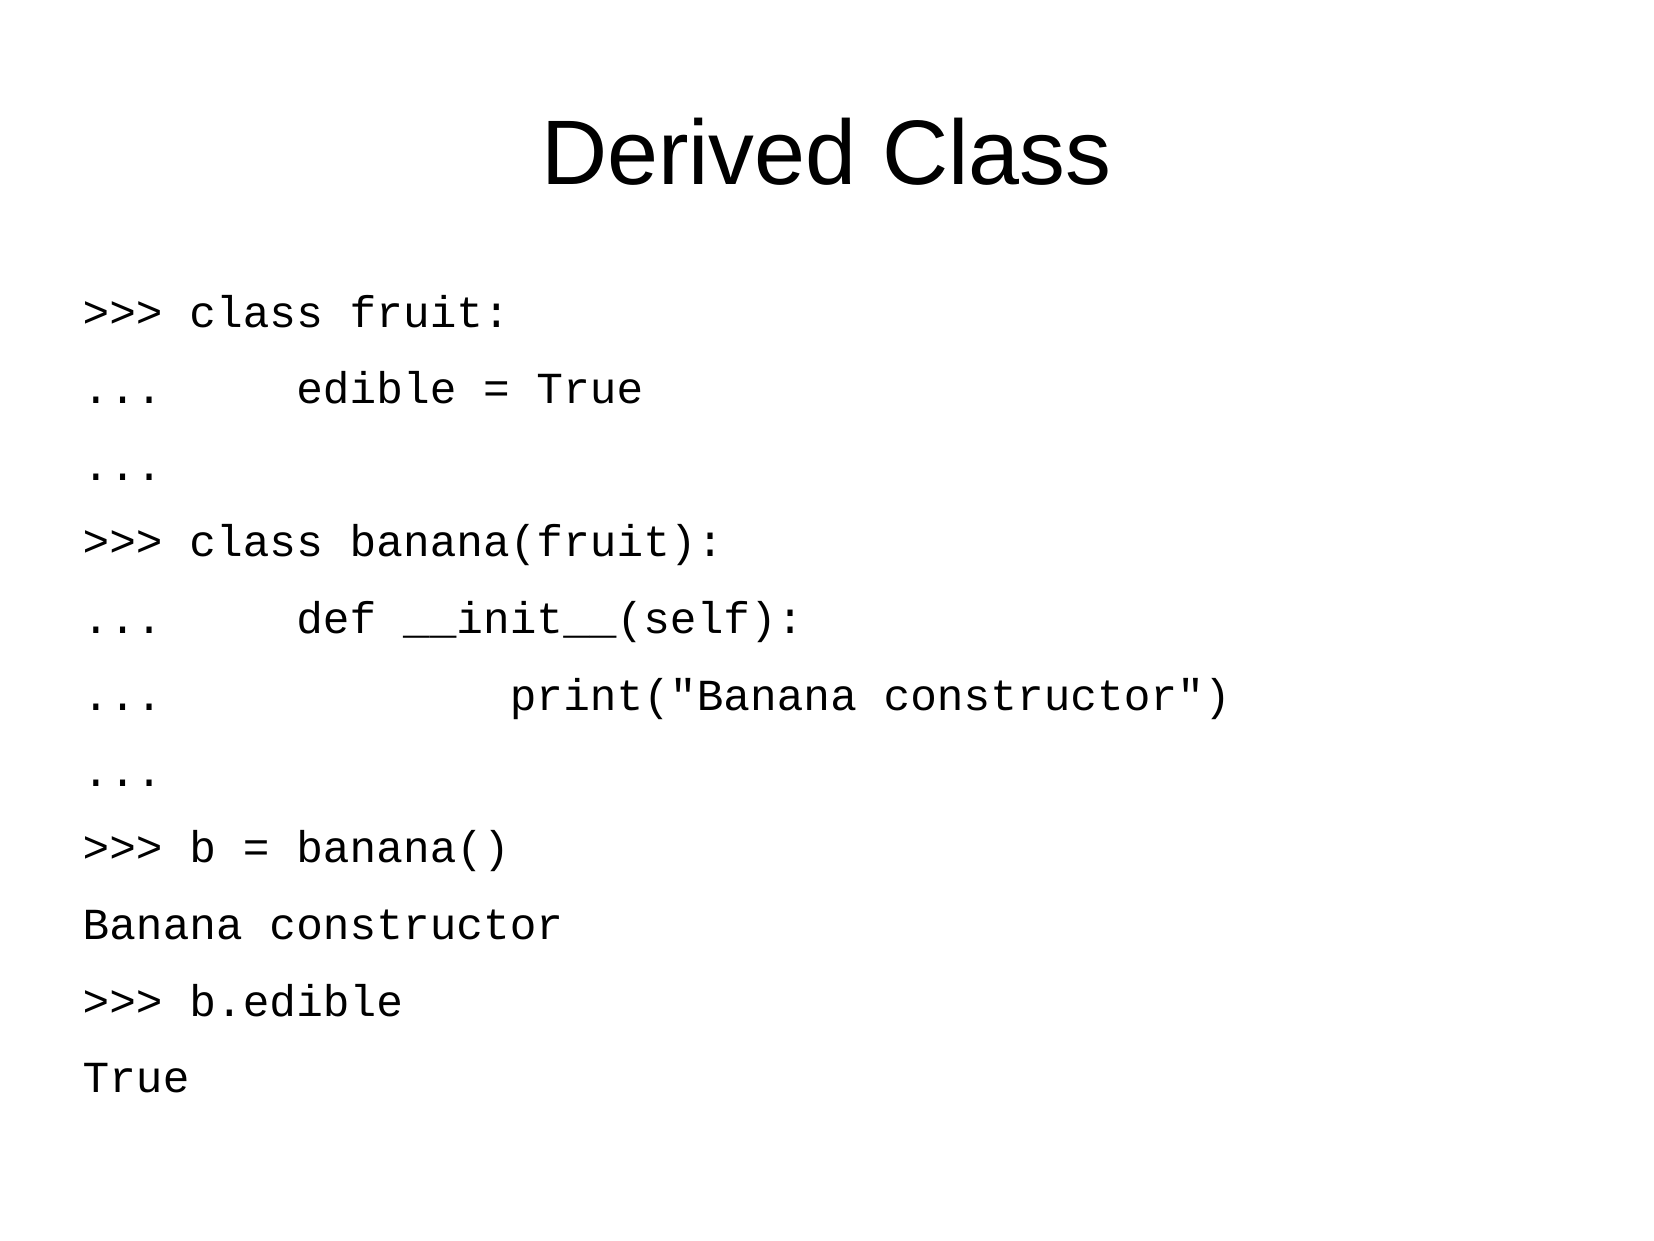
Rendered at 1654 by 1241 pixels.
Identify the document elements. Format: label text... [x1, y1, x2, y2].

title Derived Class [82, 49, 1571, 257]
list >>> class fruit: ... edible = True ... >>> class banana(fruit): ... def __init__(self): ... print("Banana constructor") ... >>> b = banana() Banana constructor >>> b.edible True [82, 290, 1571, 1109]
